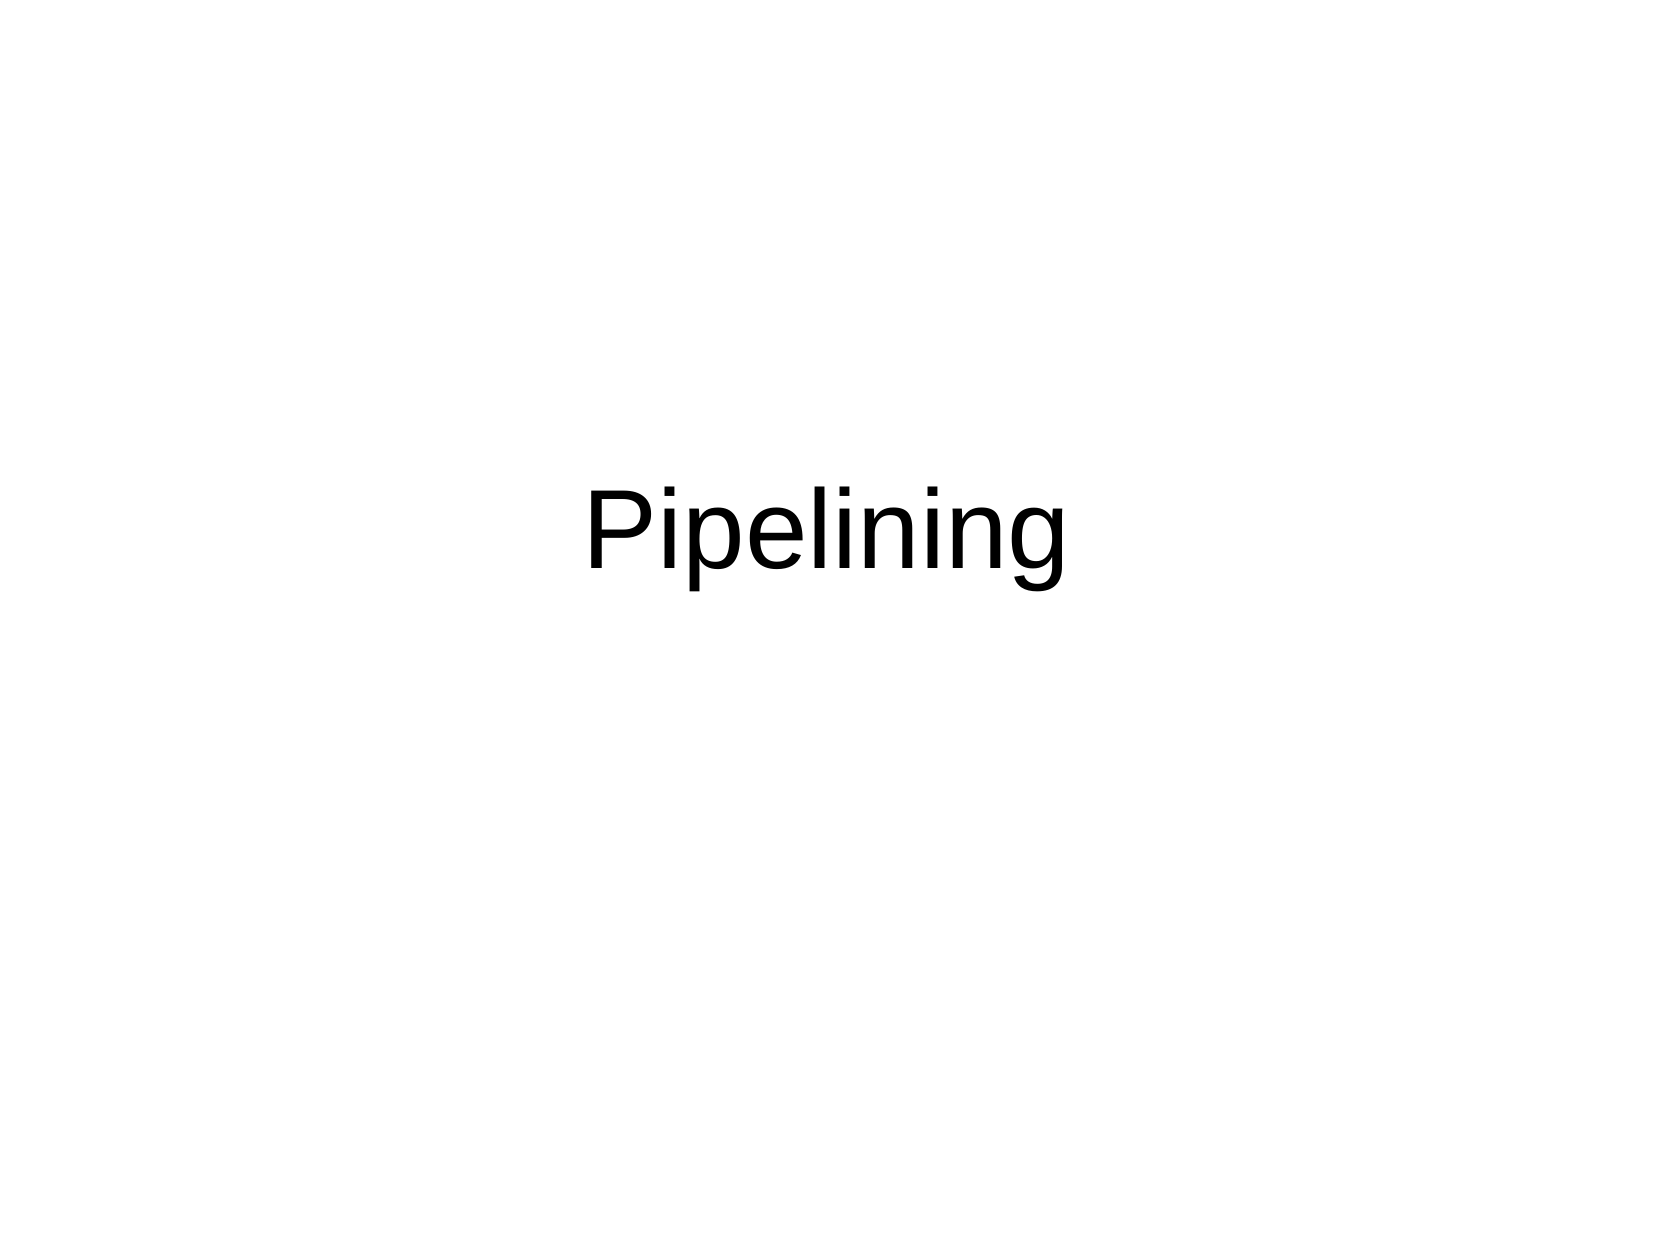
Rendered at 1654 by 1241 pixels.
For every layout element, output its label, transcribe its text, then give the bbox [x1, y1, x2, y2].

subtitle Pipelining [82, 49, 1571, 1010]
